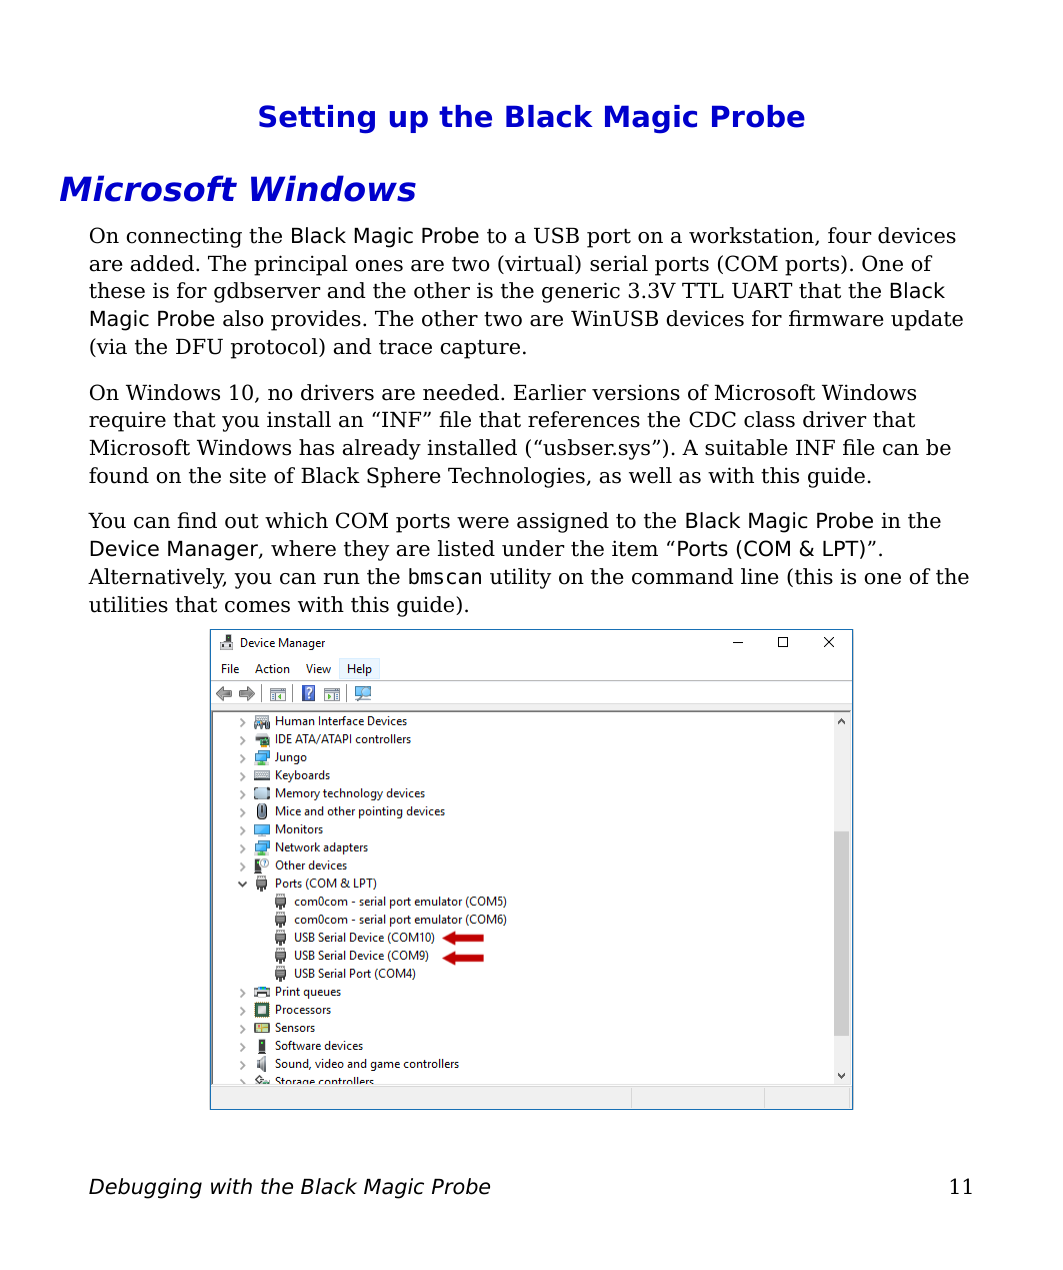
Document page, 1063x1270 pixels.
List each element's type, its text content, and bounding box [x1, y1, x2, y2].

text You can find out which COM ports were assigned to the Black Magic Probe in the Device Manager, where they are listed under the item “Ports (COM & LPT)”. Alternatively, you can run the bmscan utility on the command line (this is one of the utilities that comes with this guide). [88, 509, 974, 617]
subtitle Setting up the Black Magic Probe [88, 100, 974, 134]
picture [209, 629, 854, 1110]
text On connecting the Black Magic Probe to a USB port on a workstation, four devices are added. The principal ones are two (virtual) serial ports (COM ports). One of these is for gdbserver and the other is the generic 3.3V TTL UART that the Black Magic Probe also provides. The other two are WinUSB devices for firmware update (via the DFU protocol) and trace capture. [88, 224, 974, 359]
text On Windows 10, no drivers are needed. Earlier versions of Microsoft Windows require that you install an “INF” file that references the CDC class driver that Microsoft Windows has already installed (“usbser.sys”). A suitable INF file can be found on the site of Black Sphere Technologies, as well as with this guide. [88, 381, 974, 488]
subtitle Microsoft Windows [59, 170, 974, 209]
